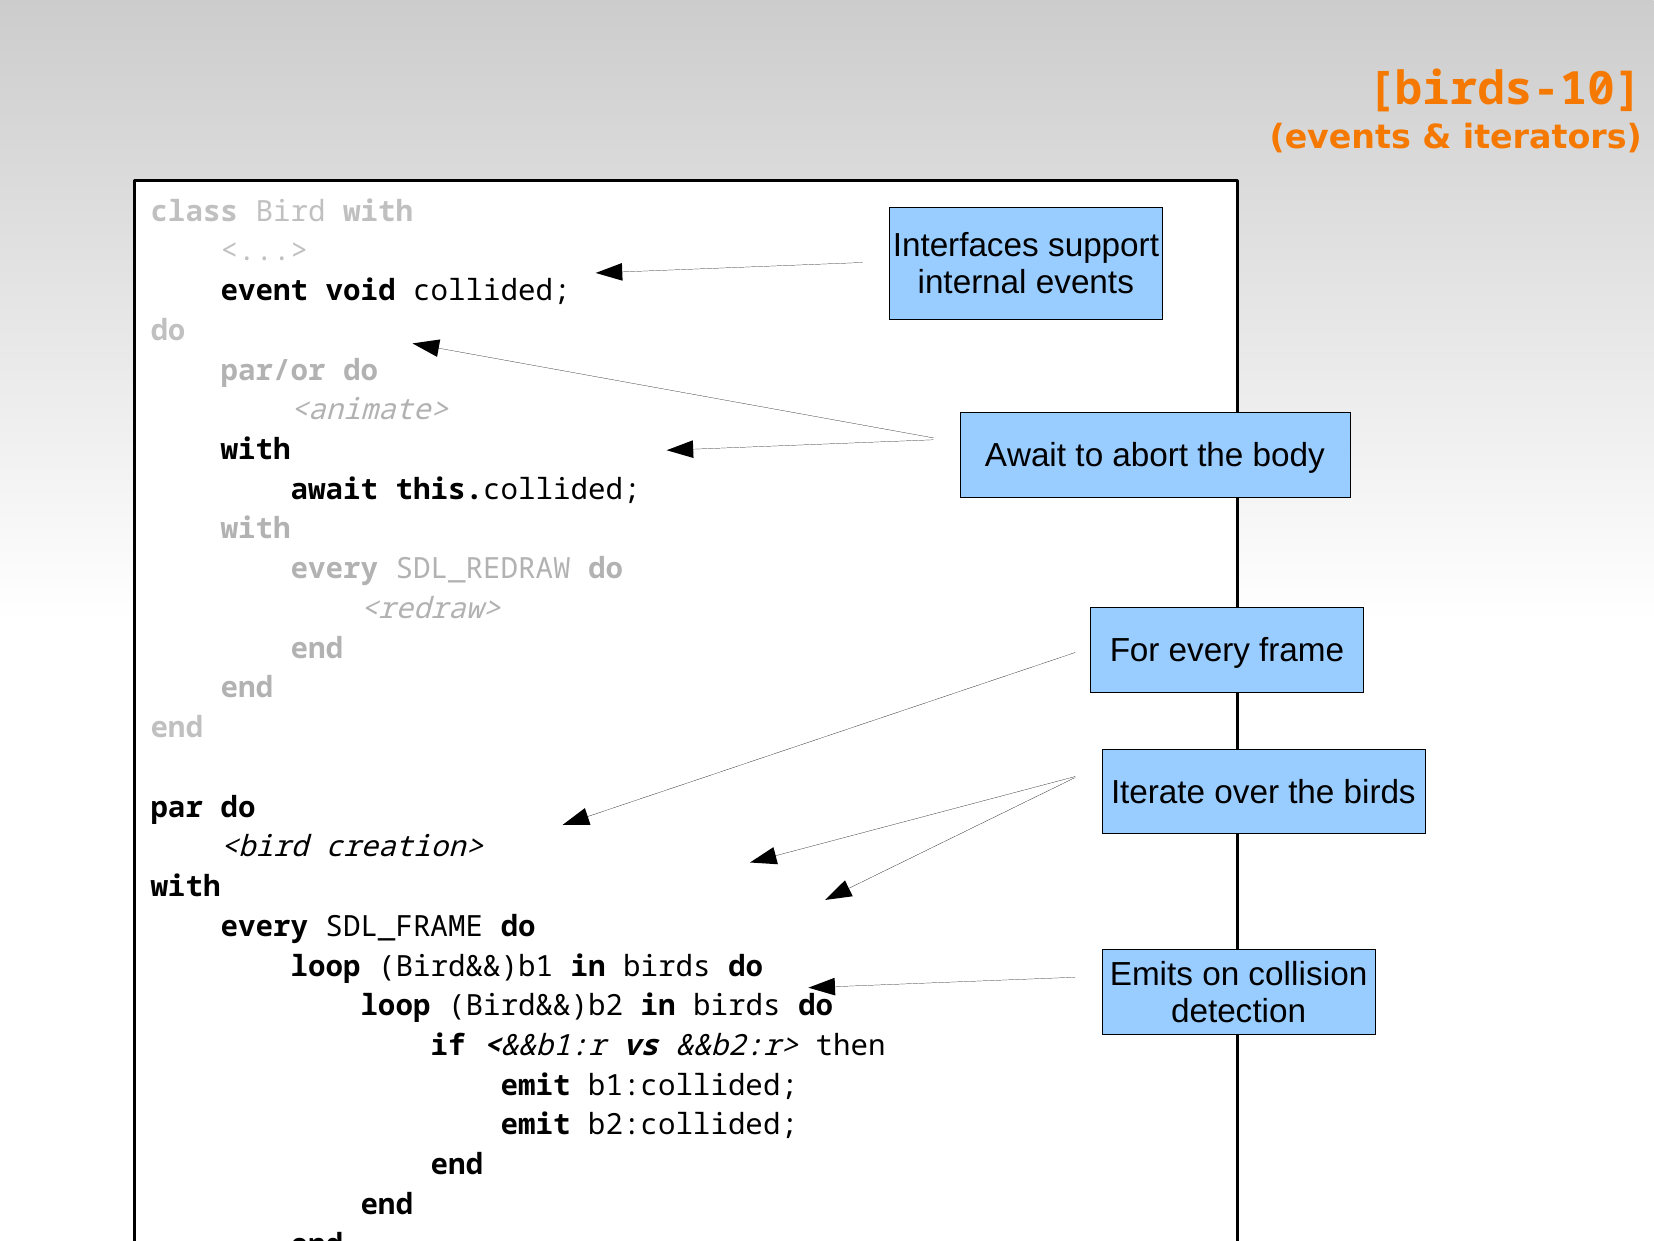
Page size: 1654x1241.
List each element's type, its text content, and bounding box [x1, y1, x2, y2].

title [birds-10] (events & iterators) [154, 2, 1643, 210]
text_box Emits on collision detection [1102, 949, 1376, 1035]
text_box Await to abort the body [960, 412, 1351, 498]
text_box Interfaces support internal events [889, 207, 1163, 320]
text_box For every frame [1090, 607, 1364, 693]
text_box Iterate over the birds [1102, 749, 1426, 834]
text_box class Bird with <...> event void collided; do par/or do <animate> with await this.collided; with every SDL_REDRAW do <redraw> end end end par do <bird creation> with every SDL_FRAME do loop (Bird&&)b1 in birds do loop (Bird&&)b2 in birds do if <&&b1:r vs &&b2:r> then emit b1:collided; emit b2:collided; end end end end end [134, 180, 1238, 1211]
